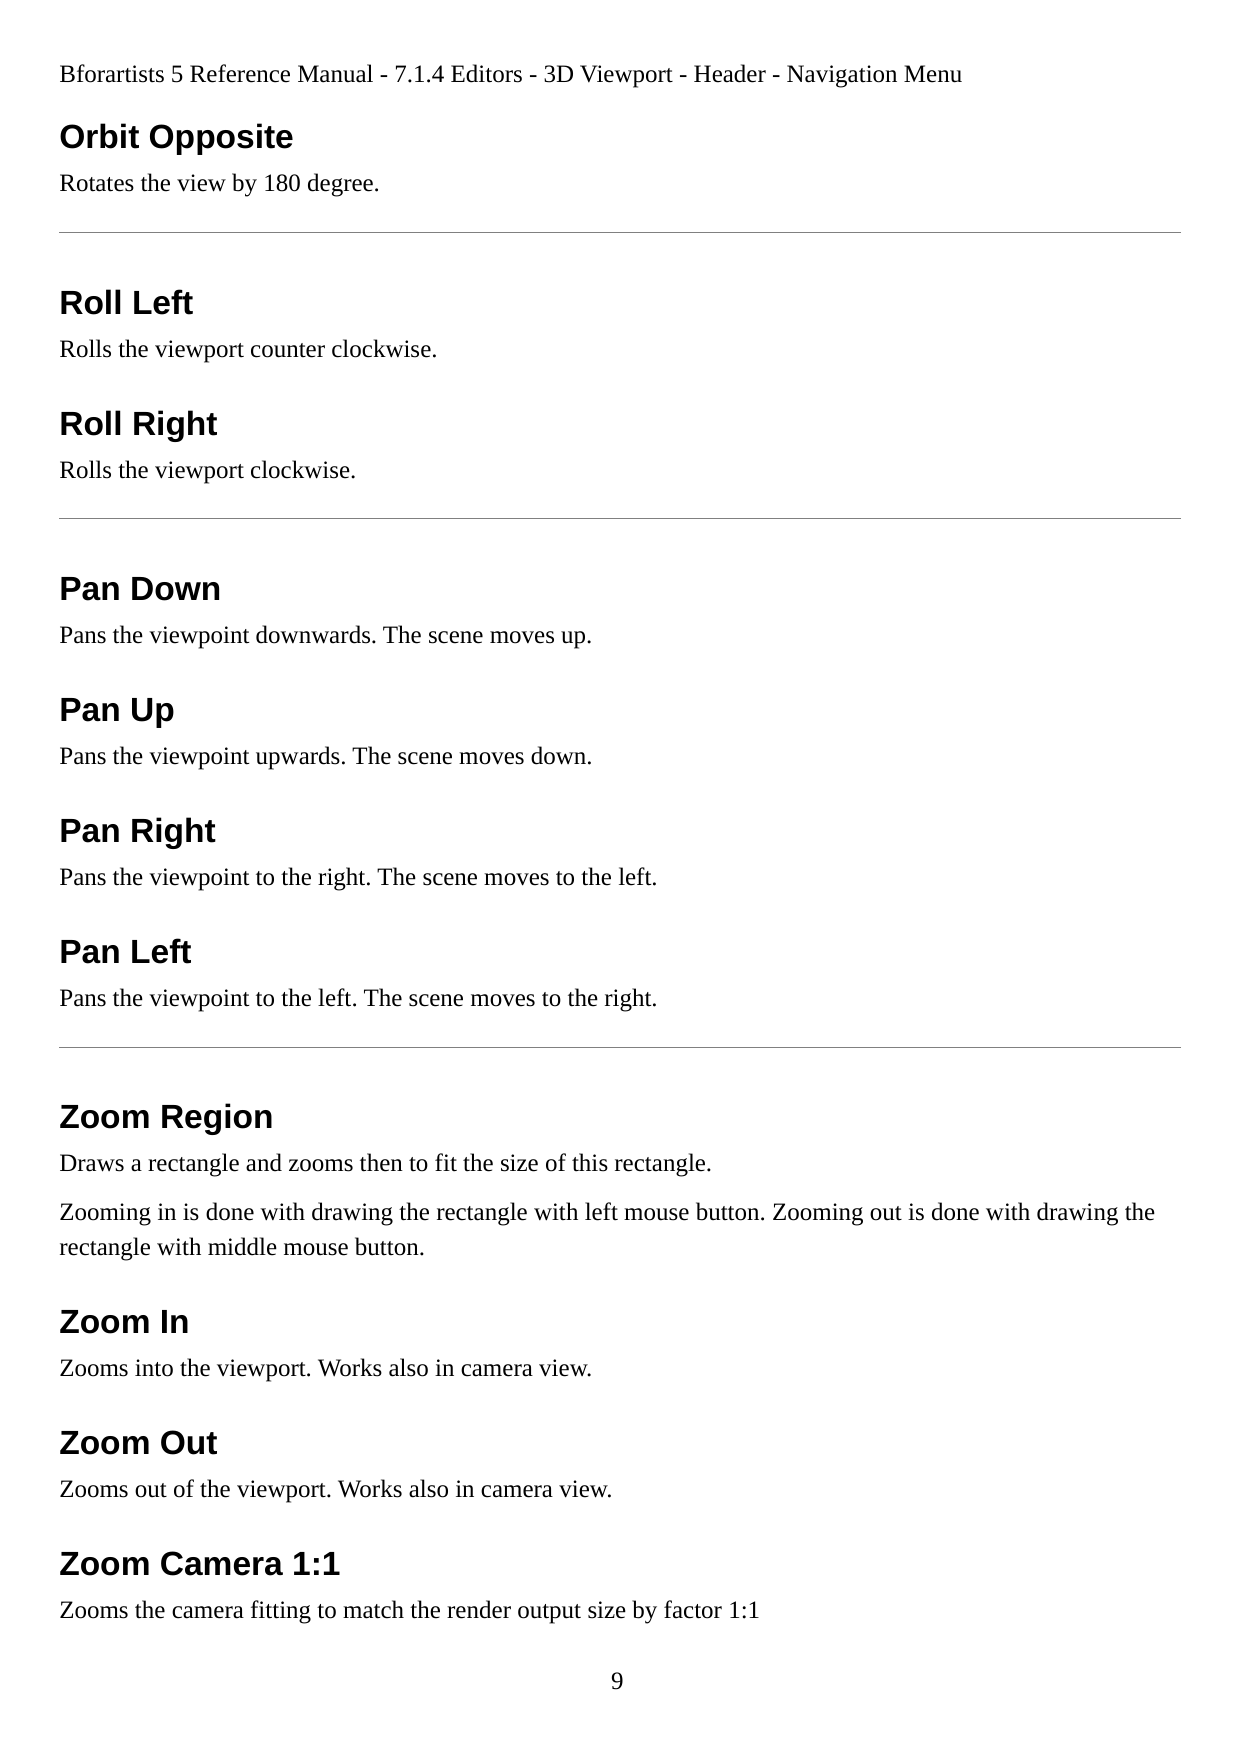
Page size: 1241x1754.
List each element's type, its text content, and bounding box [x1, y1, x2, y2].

text Pans the viewpoint upwards. The scene moves down. [59, 741, 1181, 770]
subtitle Pan Up [59, 690, 1181, 728]
subtitle Roll Left [59, 282, 1181, 321]
text Rolls the viewport counter clockwise. [59, 334, 1181, 362]
text Pans the viewpoint to the left. The scene moves to the right. [59, 983, 1181, 1012]
subtitle Zoom In [59, 1302, 1181, 1340]
subtitle Orbit Opposite [59, 117, 1181, 156]
text Draws a rectangle and zooms then to fit the size of this rectangle. [59, 1148, 1181, 1177]
subtitle Pan Left [59, 932, 1181, 971]
subtitle Roll Right [59, 403, 1181, 442]
subtitle Pan Down [59, 569, 1181, 607]
text Zooms out of the viewport. Works also in camera view. [59, 1474, 1181, 1503]
text Zooms the camera fitting to match the render output size by factor 1:1 [59, 1595, 1181, 1624]
text Zooming in is done with drawing the rectangle with left mouse button. Zooming out is done with drawing the rectangle with middle mouse button. [59, 1197, 1181, 1261]
subtitle Zoom Camera 1:1 [59, 1544, 1181, 1582]
subtitle Zoom Region [59, 1097, 1181, 1136]
text Rotates the view by 180 degree. [59, 168, 1181, 197]
subtitle Zoom Out [59, 1423, 1181, 1461]
text Zooms into the viewport. Works also in camera view. [59, 1353, 1181, 1382]
text Rolls the viewport clockwise. [59, 455, 1181, 483]
text Pans the viewpoint downwards. The scene moves up. [59, 620, 1181, 649]
text Pans the viewpoint to the right. The scene moves to the left. [59, 862, 1181, 891]
subtitle Pan Right [59, 811, 1181, 849]
